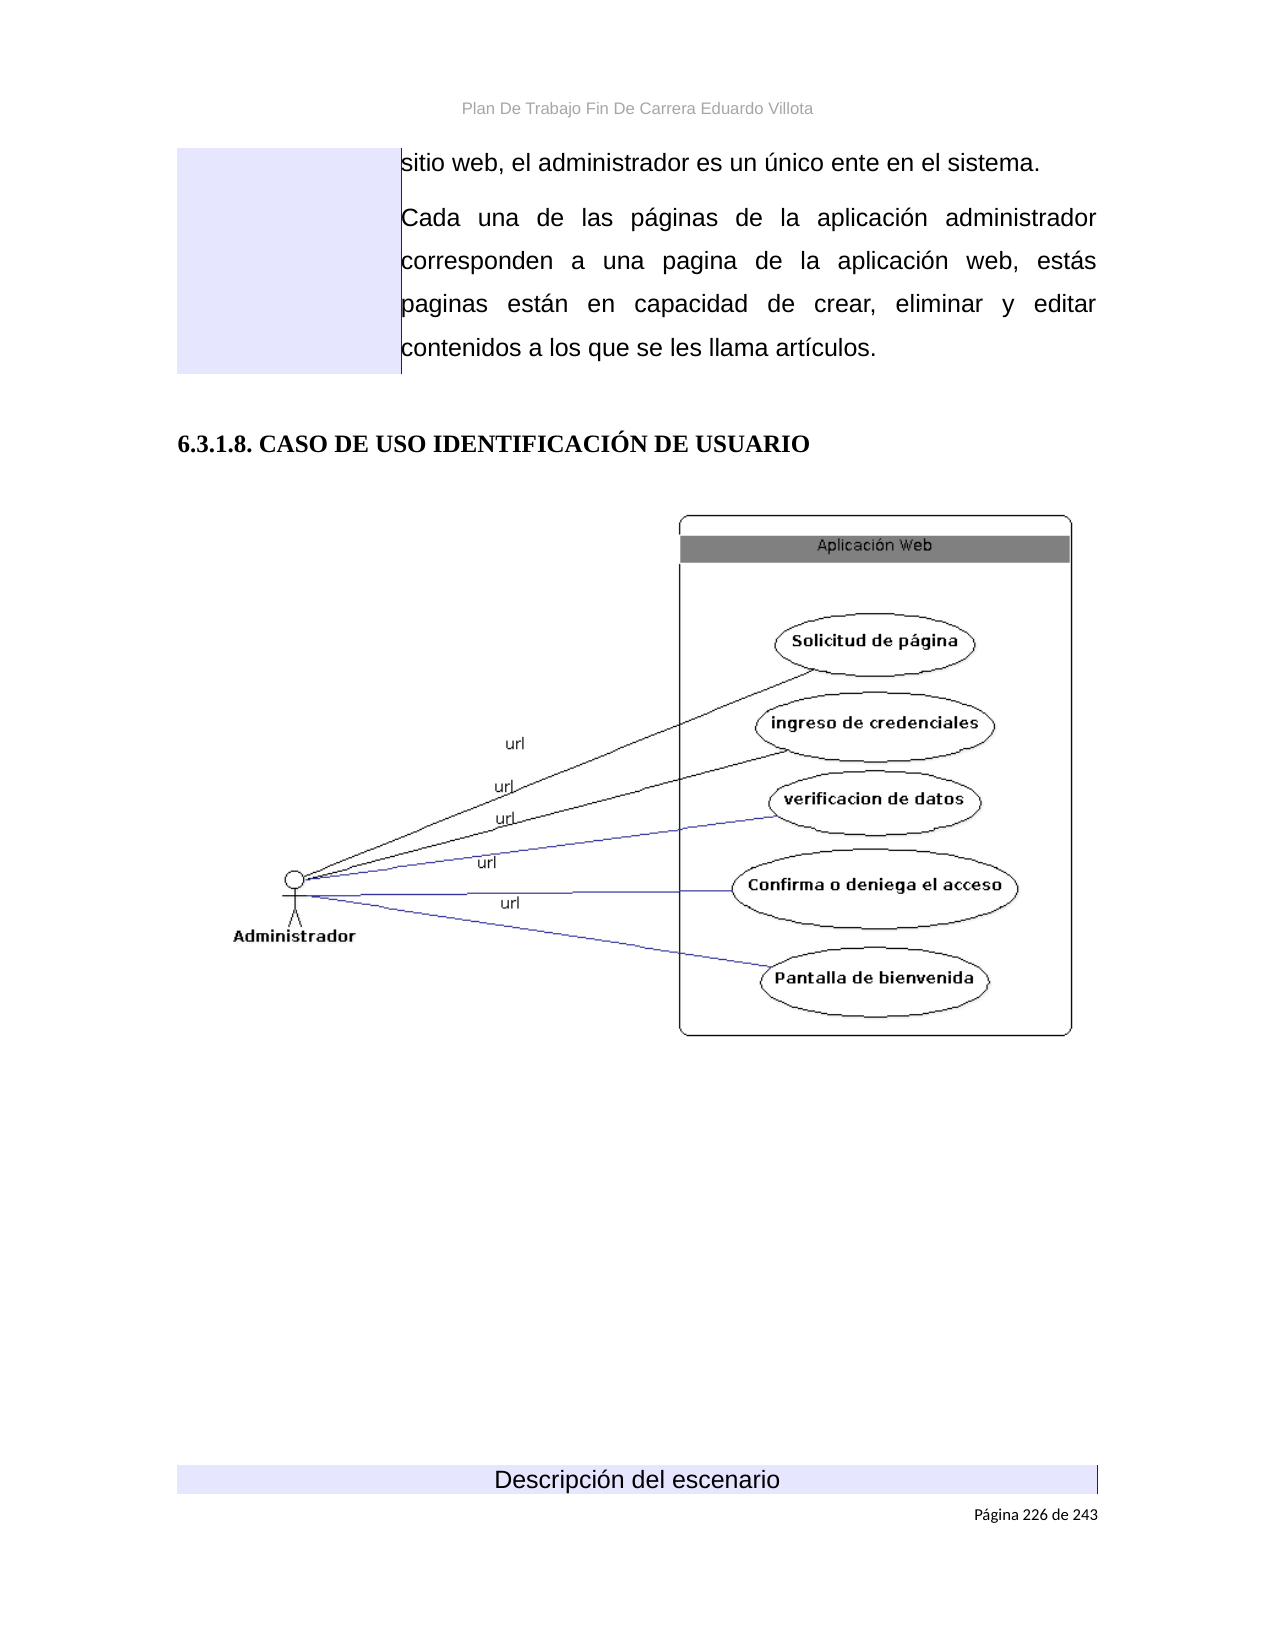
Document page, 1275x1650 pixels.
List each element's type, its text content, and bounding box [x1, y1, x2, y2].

table_cell sitio web, el administrador es un único ente en el sistema. Cada una de las páginas de la aplicación administrador corresponden a una pagina de la aplicación web, estás paginas están en capacidad de crear, eliminar y editar contenidos a los que se les llama artículos. [402, 148, 1097, 374]
text 6.3.1.8. CASO DE USO IDENTIFICACIÓN DE USUARIO [177, 429, 1098, 458]
table_cell [177, 148, 401, 374]
picture [177, 493, 1098, 1062]
table_header Descripción del escenario [177, 1465, 1097, 1494]
